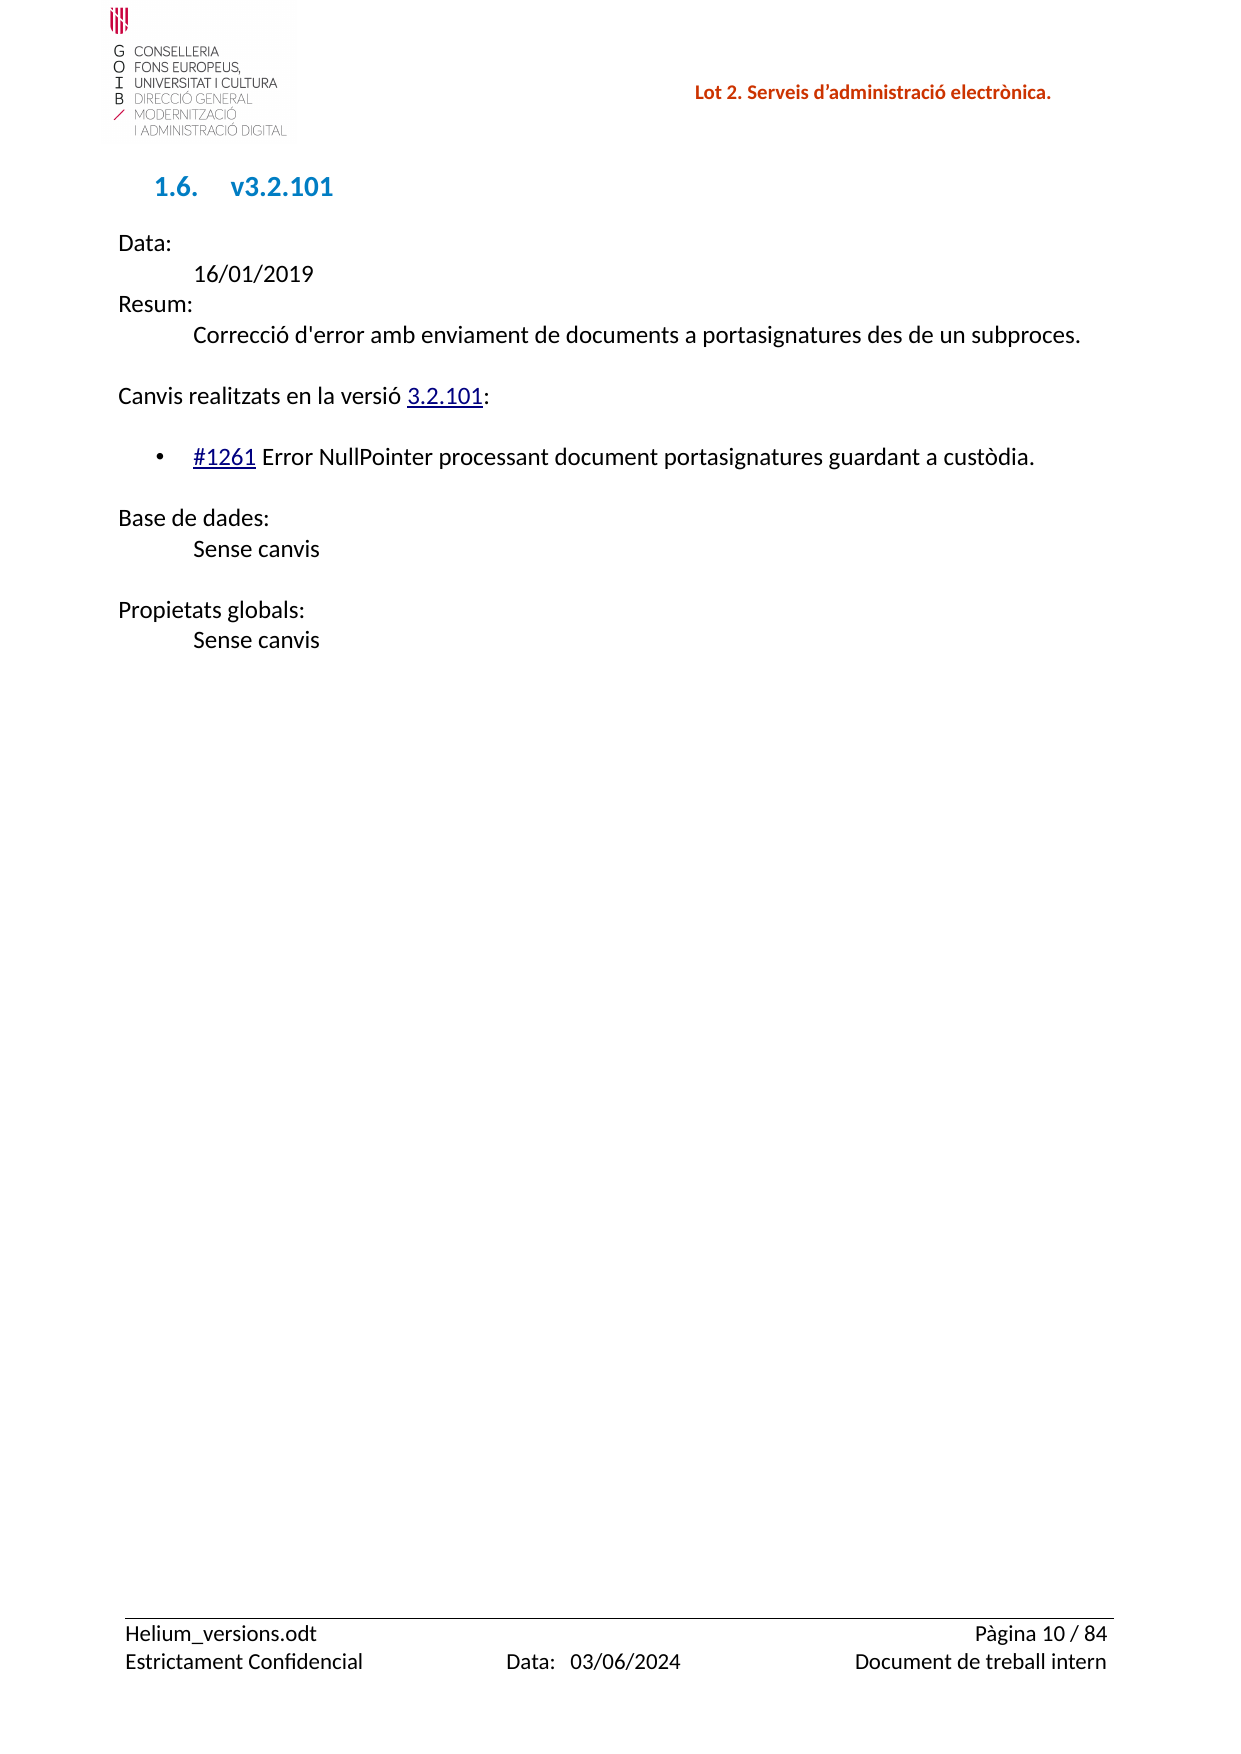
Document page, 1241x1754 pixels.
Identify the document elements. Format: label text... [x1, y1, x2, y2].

list #1261 Error NullPointer processant document portasignatures guardant a custòdia. [156, 441, 1122, 472]
text Base de dades: [118, 502, 1122, 533]
text Resum: [118, 289, 1122, 319]
picture [100, 0, 297, 144]
text Propietats globals: [118, 594, 1122, 624]
text Sense canvis [118, 624, 1122, 655]
text Data: [118, 228, 1122, 258]
text 16/01/2019 [118, 258, 1122, 289]
text Canvis realitzats en la versió 3.2.101: [118, 380, 1122, 411]
text Correcció d'error amb enviament de documents a portasignatures des de un subproces. [118, 319, 1122, 350]
text Sense canvis [118, 533, 1122, 563]
subtitle v3.2.101 [153, 168, 1122, 204]
